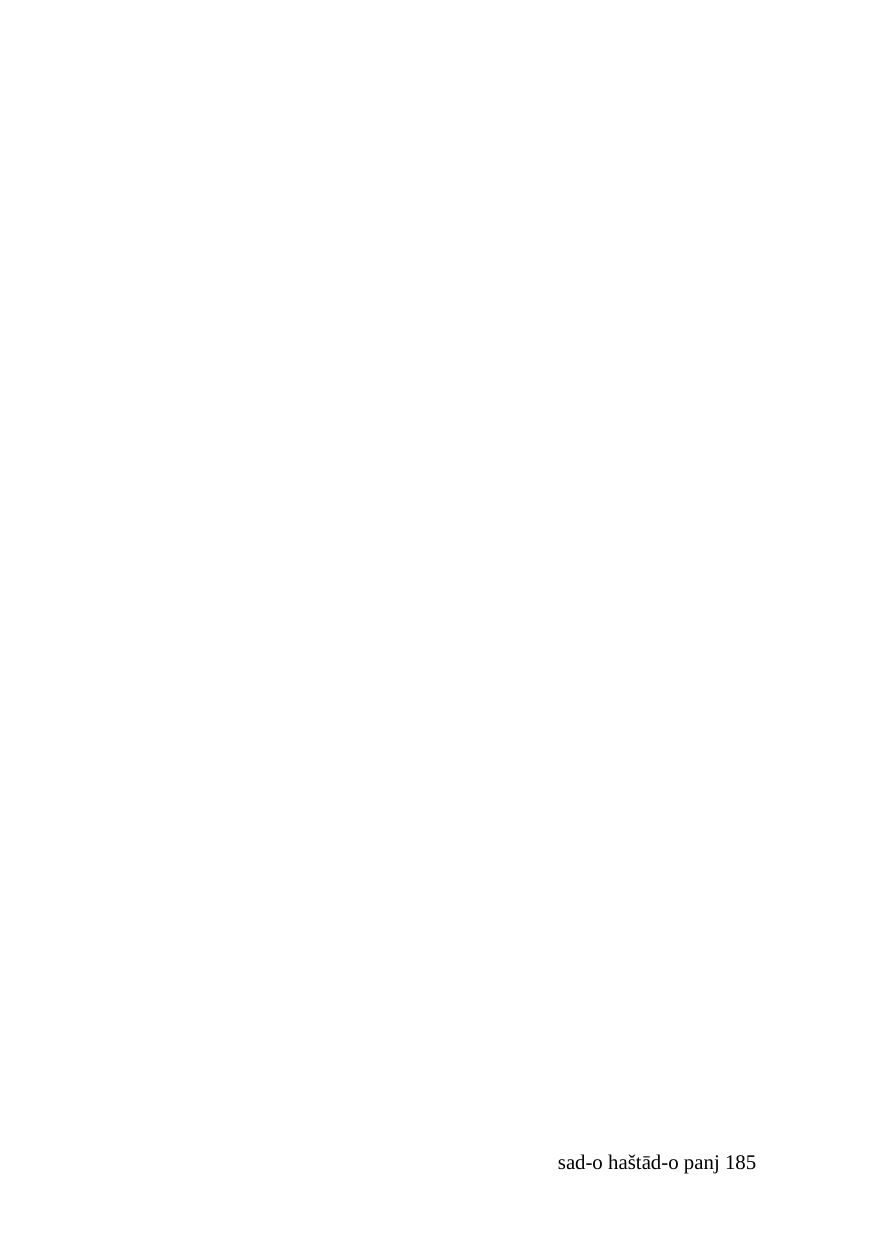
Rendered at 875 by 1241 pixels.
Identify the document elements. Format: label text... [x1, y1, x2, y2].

text sad-o haštād-o panj 185 [118, 1150, 756, 1174]
